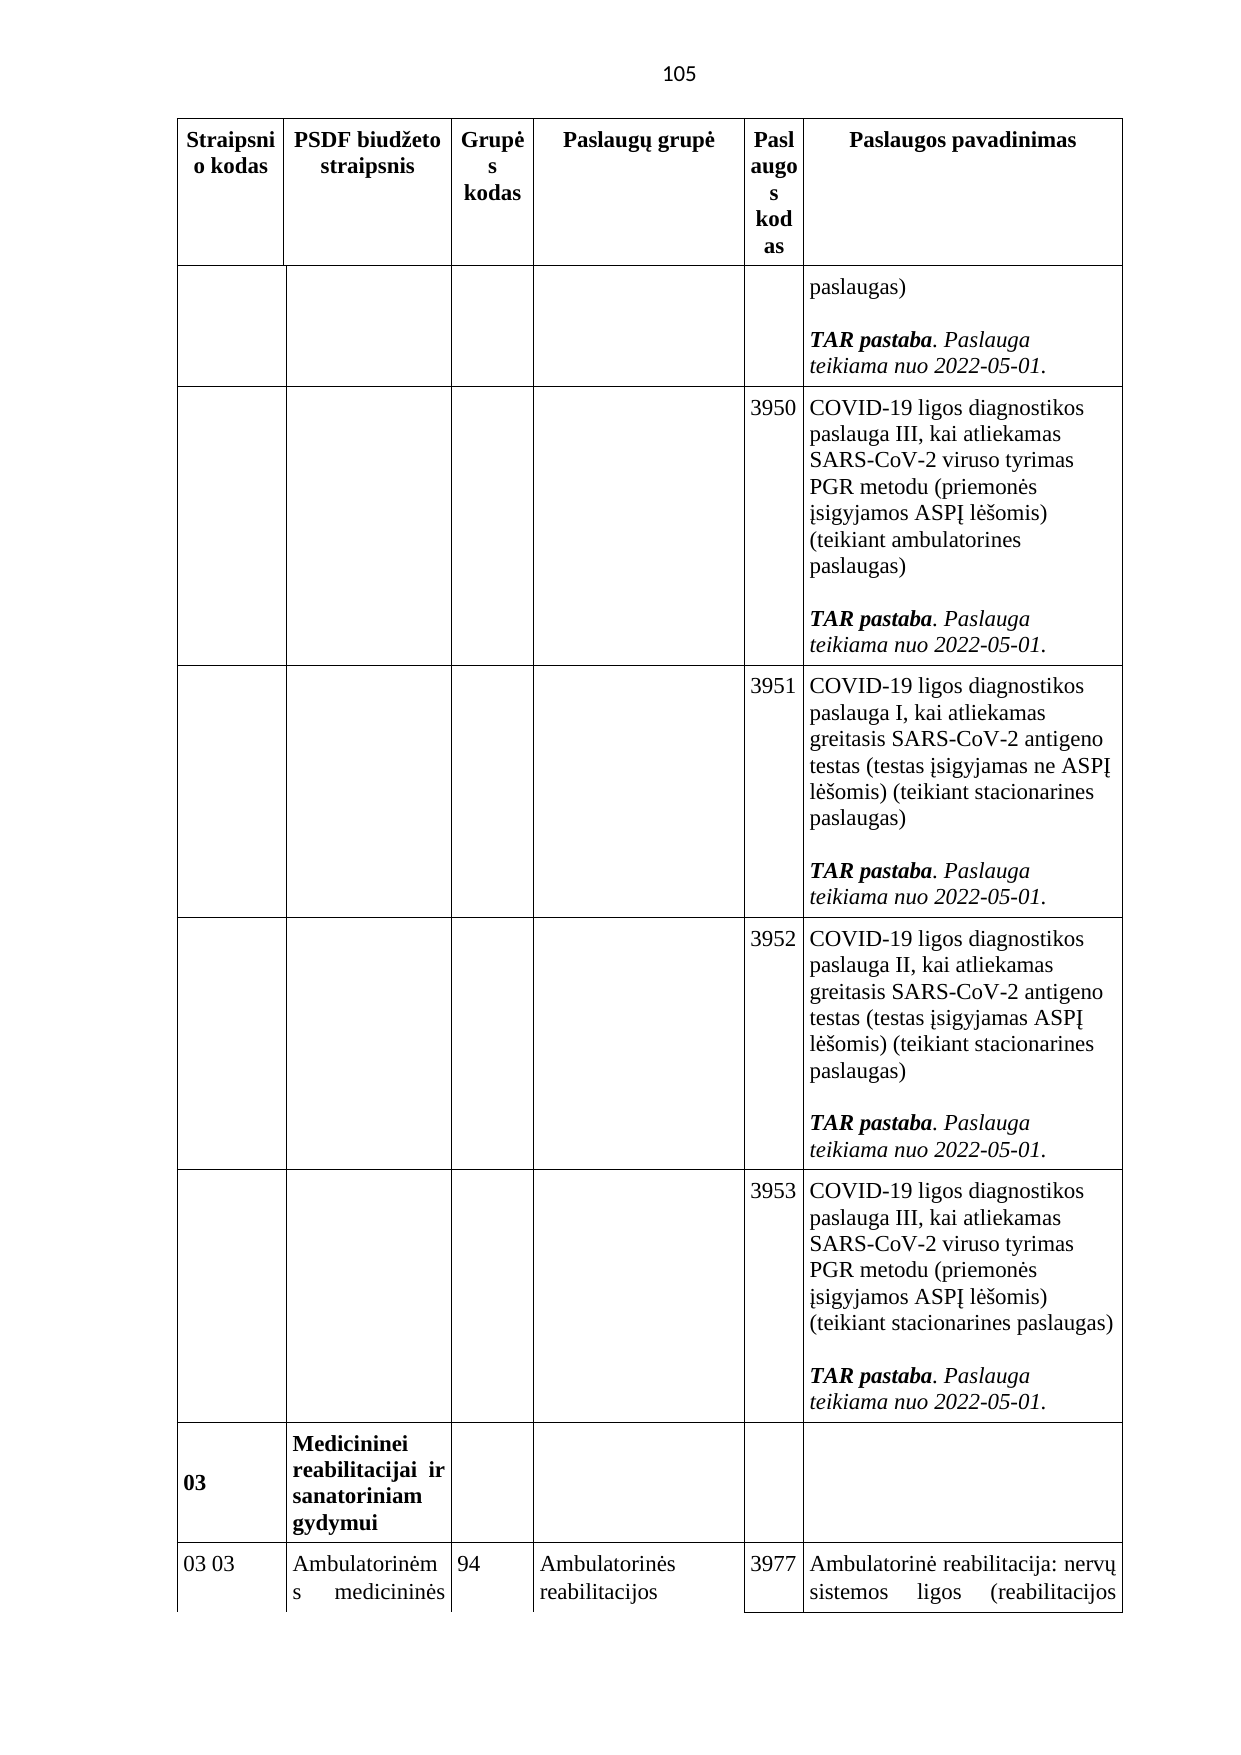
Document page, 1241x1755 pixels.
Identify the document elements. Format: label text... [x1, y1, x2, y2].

table_cell [287, 266, 451, 386]
table_cell [287, 1170, 451, 1422]
table_cell 3950 [745, 387, 803, 664]
table_header Paslaugos pavadinimas [804, 119, 1122, 265]
table_header PSDF biudžeto straipsnis [284, 119, 451, 265]
table_cell [178, 1170, 286, 1422]
table_cell Ambulatorinė reabilitacija: nervų sistemos ligos (reabilitacijos [804, 1543, 1122, 1612]
table_cell [178, 918, 286, 1169]
table_header Straipsnio kodas [178, 119, 283, 265]
table_cell [452, 666, 533, 917]
table_cell 3977 [745, 1543, 803, 1612]
table_header Grupės kodas [452, 119, 533, 265]
table_cell [534, 1170, 744, 1422]
table_cell [452, 918, 533, 1169]
table_cell COVID-19 ligos diagnostikos paslauga III, kai atliekamas SARS-CoV-2 viruso tyrimas PGR metodu (priemonės įsigyjamos ASPĮ lėšomis) (teikiant stacionarines paslaugas) TAR pastaba. Paslauga teikiama nuo 2022-05-01. [804, 1170, 1122, 1422]
table_cell paslaugas) TAR pastaba. Paslauga teikiama nuo 2022-05-01. [804, 266, 1122, 386]
table_cell [804, 1423, 1122, 1542]
table_cell Ambulatorinės reabilitacijos [534, 1543, 744, 1612]
table_cell Medicininei reabilitacijai ir sanatoriniam gydymui [287, 1423, 451, 1542]
table_cell 3951 [745, 666, 803, 917]
table_cell [178, 266, 286, 386]
table_cell 03 [178, 1423, 286, 1542]
table_cell [745, 266, 803, 386]
table_cell [287, 918, 451, 1169]
table_cell 3952 [745, 918, 803, 1169]
table_cell 94 [452, 1543, 533, 1612]
table_cell 03 03 [178, 1543, 286, 1612]
table_cell [452, 1170, 533, 1422]
table_cell [534, 387, 744, 664]
table_header Paslaugų grupė [534, 119, 744, 265]
table_cell [534, 918, 744, 1169]
table_cell [287, 387, 451, 664]
table_cell [178, 387, 286, 664]
table_cell [745, 1423, 803, 1542]
table_cell COVID-19 ligos diagnostikos paslauga III, kai atliekamas SARS-CoV-2 viruso tyrimas PGR metodu (priemonės įsigyjamos ASPĮ lėšomis) (teikiant ambulatorines paslaugas) TAR pastaba. Paslauga teikiama nuo 2022-05-01. [804, 387, 1122, 664]
table_cell COVID-19 ligos diagnostikos paslauga I, kai atliekamas greitasis SARS-CoV-2 antigeno testas (testas įsigyjamas ne ASPĮ lėšomis) (teikiant stacionarines paslaugas) TAR pastaba. Paslauga teikiama nuo 2022-05-01. [804, 666, 1122, 917]
table_cell [534, 1423, 744, 1542]
table_cell [452, 266, 533, 386]
table_cell [452, 1423, 533, 1542]
table_cell Ambulatorinėms medicininės [287, 1543, 451, 1612]
table_cell [287, 666, 451, 917]
table_cell [534, 666, 744, 917]
table_cell COVID-19 ligos diagnostikos paslauga II, kai atliekamas greitasis SARS-CoV-2 antigeno testas (testas įsigyjamas ASPĮ lėšomis) (teikiant stacionarines paslaugas) TAR pastaba. Paslauga teikiama nuo 2022-05-01. [804, 918, 1122, 1169]
table_cell [178, 666, 286, 917]
table_cell 3953 [745, 1170, 803, 1422]
table_cell [452, 387, 533, 664]
table_cell [534, 266, 744, 386]
table_header Paslaugos kodas [745, 119, 803, 265]
